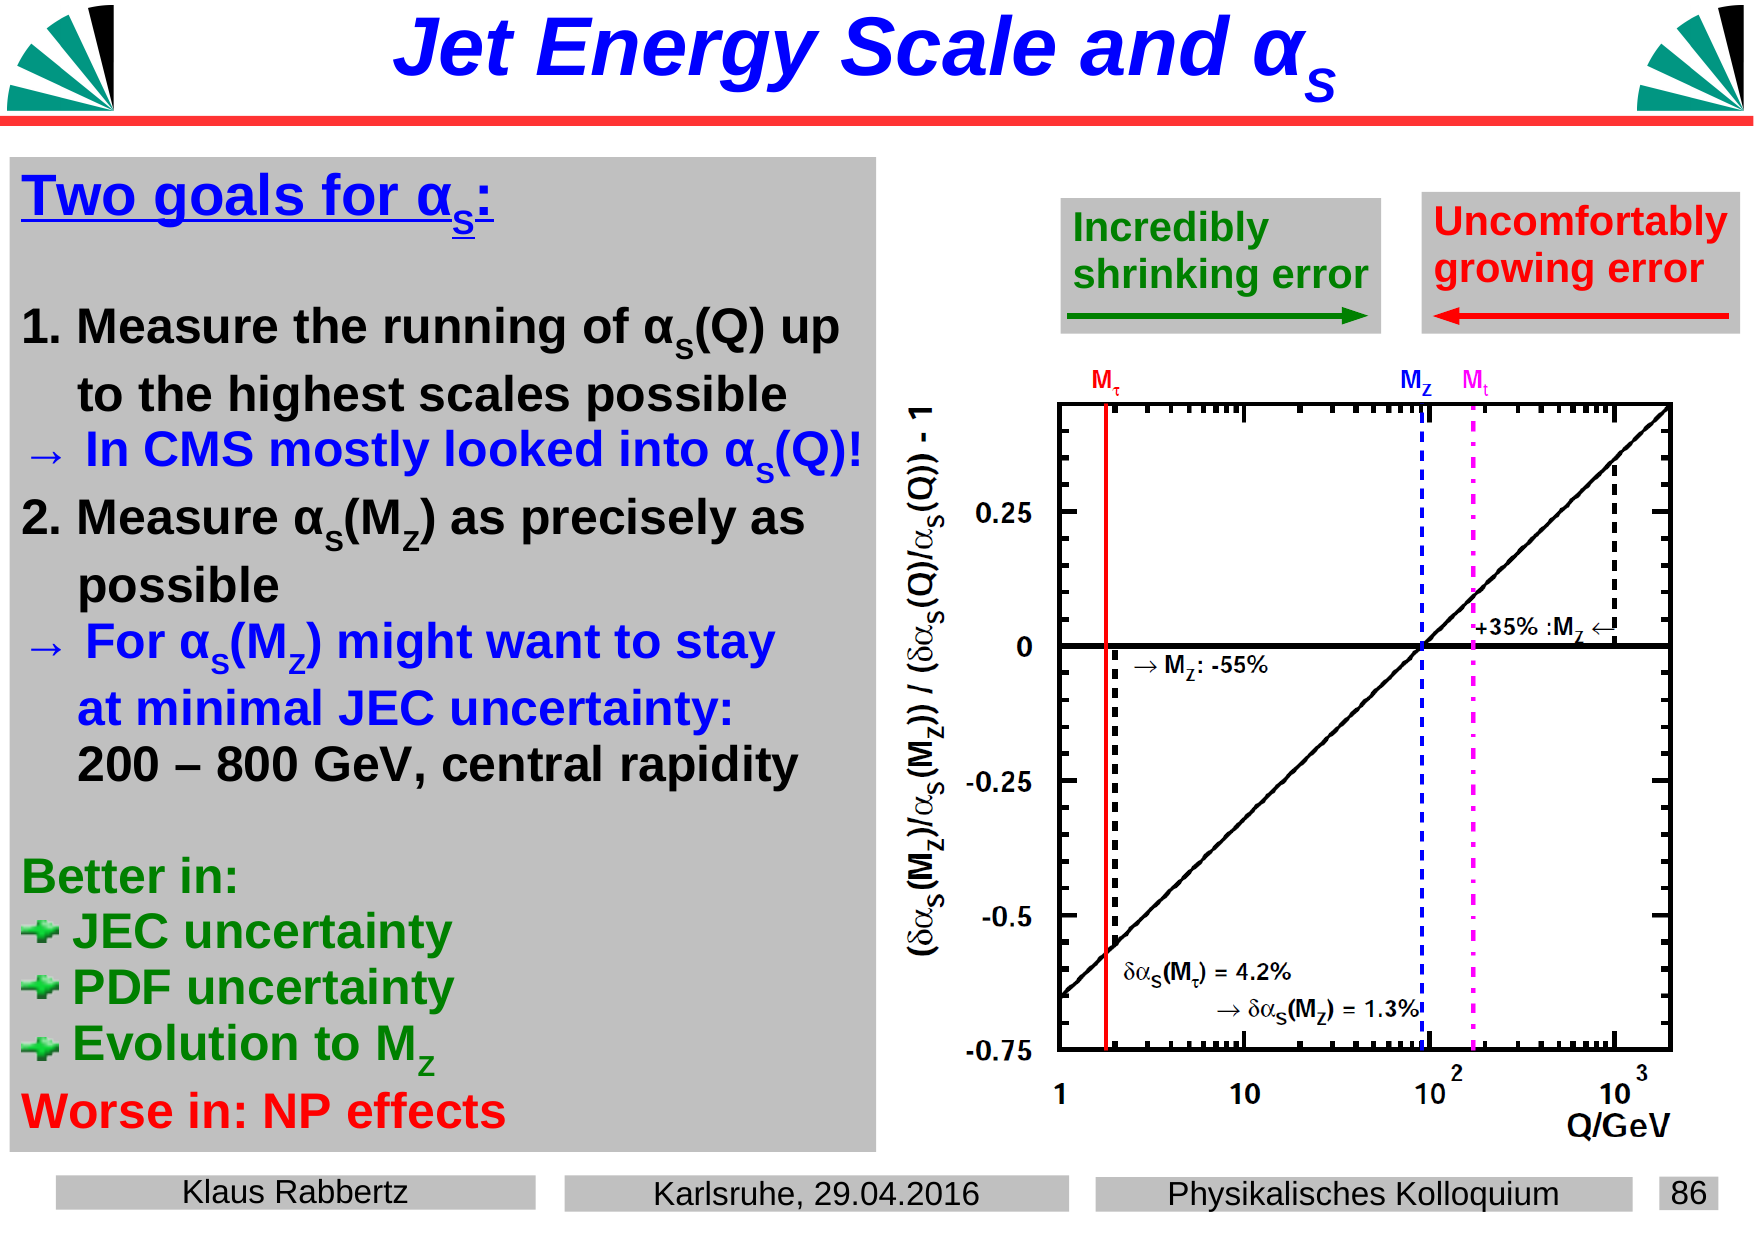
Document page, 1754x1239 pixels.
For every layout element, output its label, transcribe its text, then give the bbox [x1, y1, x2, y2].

picture [898, 365, 1685, 1146]
picture [1637, 5, 1744, 112]
text_box Incredibly shrinking error [1060, 198, 1382, 334]
text_box Two goals for αS: 1. Measure the running of αS(Q) up to the highest scales possible → In CMS mostly looked into αS(Q)! 2. Measure αS(MZ) as precisely as possible → For αS(MZ) might want to stay at minimal JEC uncertainty: 200 – 800 GeV, central rapidity Better in: JEC uncertainty PDF uncertainty Evolution to MZ Worse in: NP effects [9, 157, 876, 1152]
picture [7, 5, 114, 112]
title Jet Energy Scale and αS [123, 0, 1606, 114]
text_box Uncomfortably growing error [1421, 191, 1740, 334]
